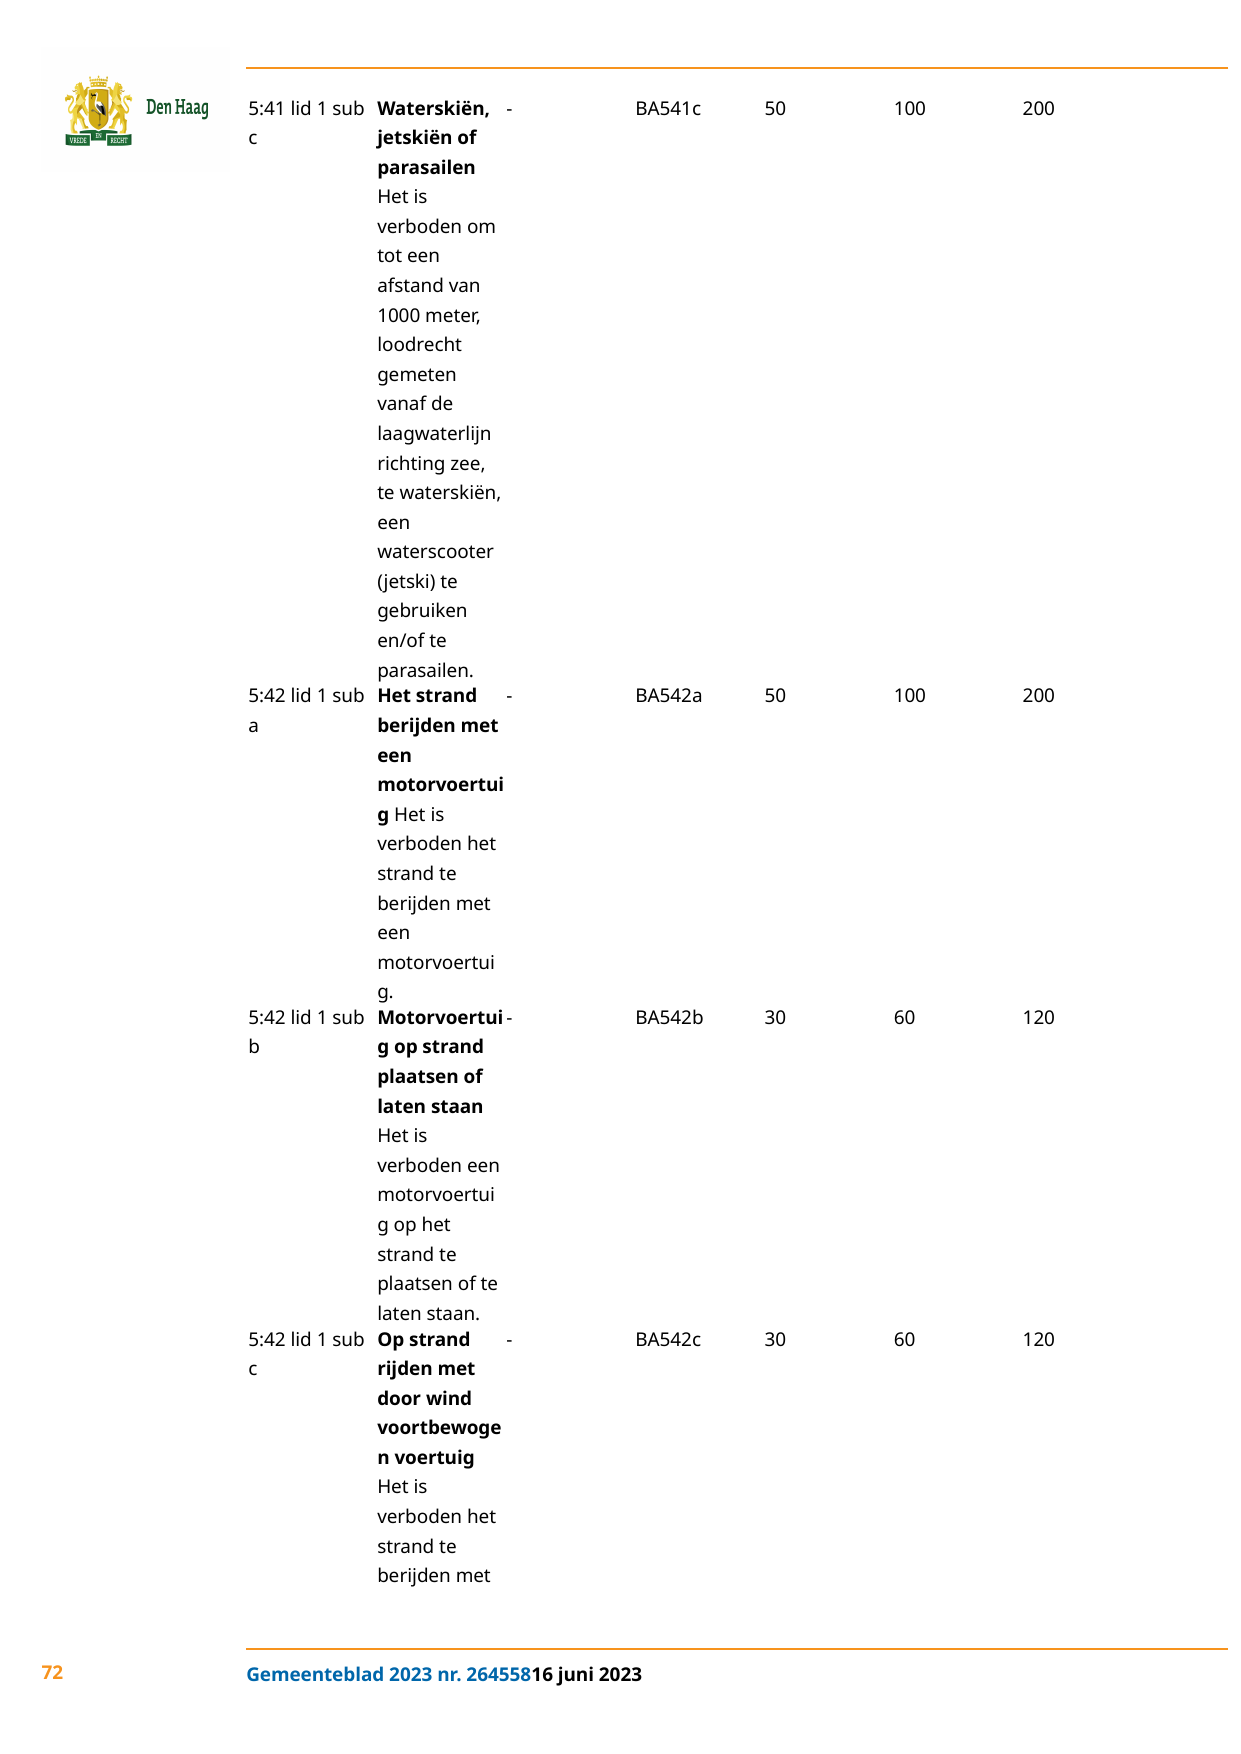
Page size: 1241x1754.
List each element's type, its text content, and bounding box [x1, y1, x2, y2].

table_cell 30 [764, 1004, 893, 1326]
table_cell 100 [894, 683, 1022, 1004]
table_cell Waterskiën, jetskiën of parasailen Het is verboden om tot een afstand van 1000 meter, loodrecht gemeten vanaf de laagwaterlijn richting zee, te waterskiën, een waterscooter (jetski) te gebruiken en/of te parasailen. [377, 95, 506, 683]
table_cell Het strand berijden met een motorvoertuig Het is verboden het strand te berijden met een motorvoertuig. [377, 683, 506, 1004]
table_cell Motorvoertuig op strand plaatsen of laten staan Het is verboden een motorvoertuig op het strand te plaatsen of te laten staan. [377, 1004, 506, 1326]
table_cell 5:42 lid 1 sub c [248, 1326, 377, 1588]
table_cell - [506, 683, 635, 1004]
table_cell - [506, 1326, 635, 1588]
table_cell 60 [894, 1326, 1022, 1588]
table_cell - [506, 1004, 635, 1326]
table_cell 200 [1023, 683, 1152, 1004]
picture [41, 47, 231, 172]
table_cell 5:42 lid 1 sub b [248, 1004, 377, 1326]
table_cell 100 [894, 95, 1022, 683]
table_cell BA542a [635, 683, 764, 1004]
table_cell 30 [764, 1326, 893, 1588]
table_cell BA541c [635, 95, 764, 683]
table_cell 5:42 lid 1 sub a [248, 683, 377, 1004]
table_cell 120 [1023, 1004, 1152, 1326]
table_cell 60 [894, 1004, 1022, 1326]
table_cell 50 [764, 95, 893, 683]
table_cell BA542c [635, 1326, 764, 1588]
table_cell Op strand rijden met door wind voortbewogen voertuig Het is verboden het strand te berijden met [377, 1326, 506, 1588]
table_cell 50 [764, 683, 893, 1004]
table_cell 120 [1023, 1326, 1152, 1588]
table_cell BA542b [635, 1004, 764, 1326]
table_cell 200 [1023, 95, 1152, 683]
table_cell 5:41 lid 1 sub c [248, 95, 377, 683]
table_cell - [506, 95, 635, 683]
